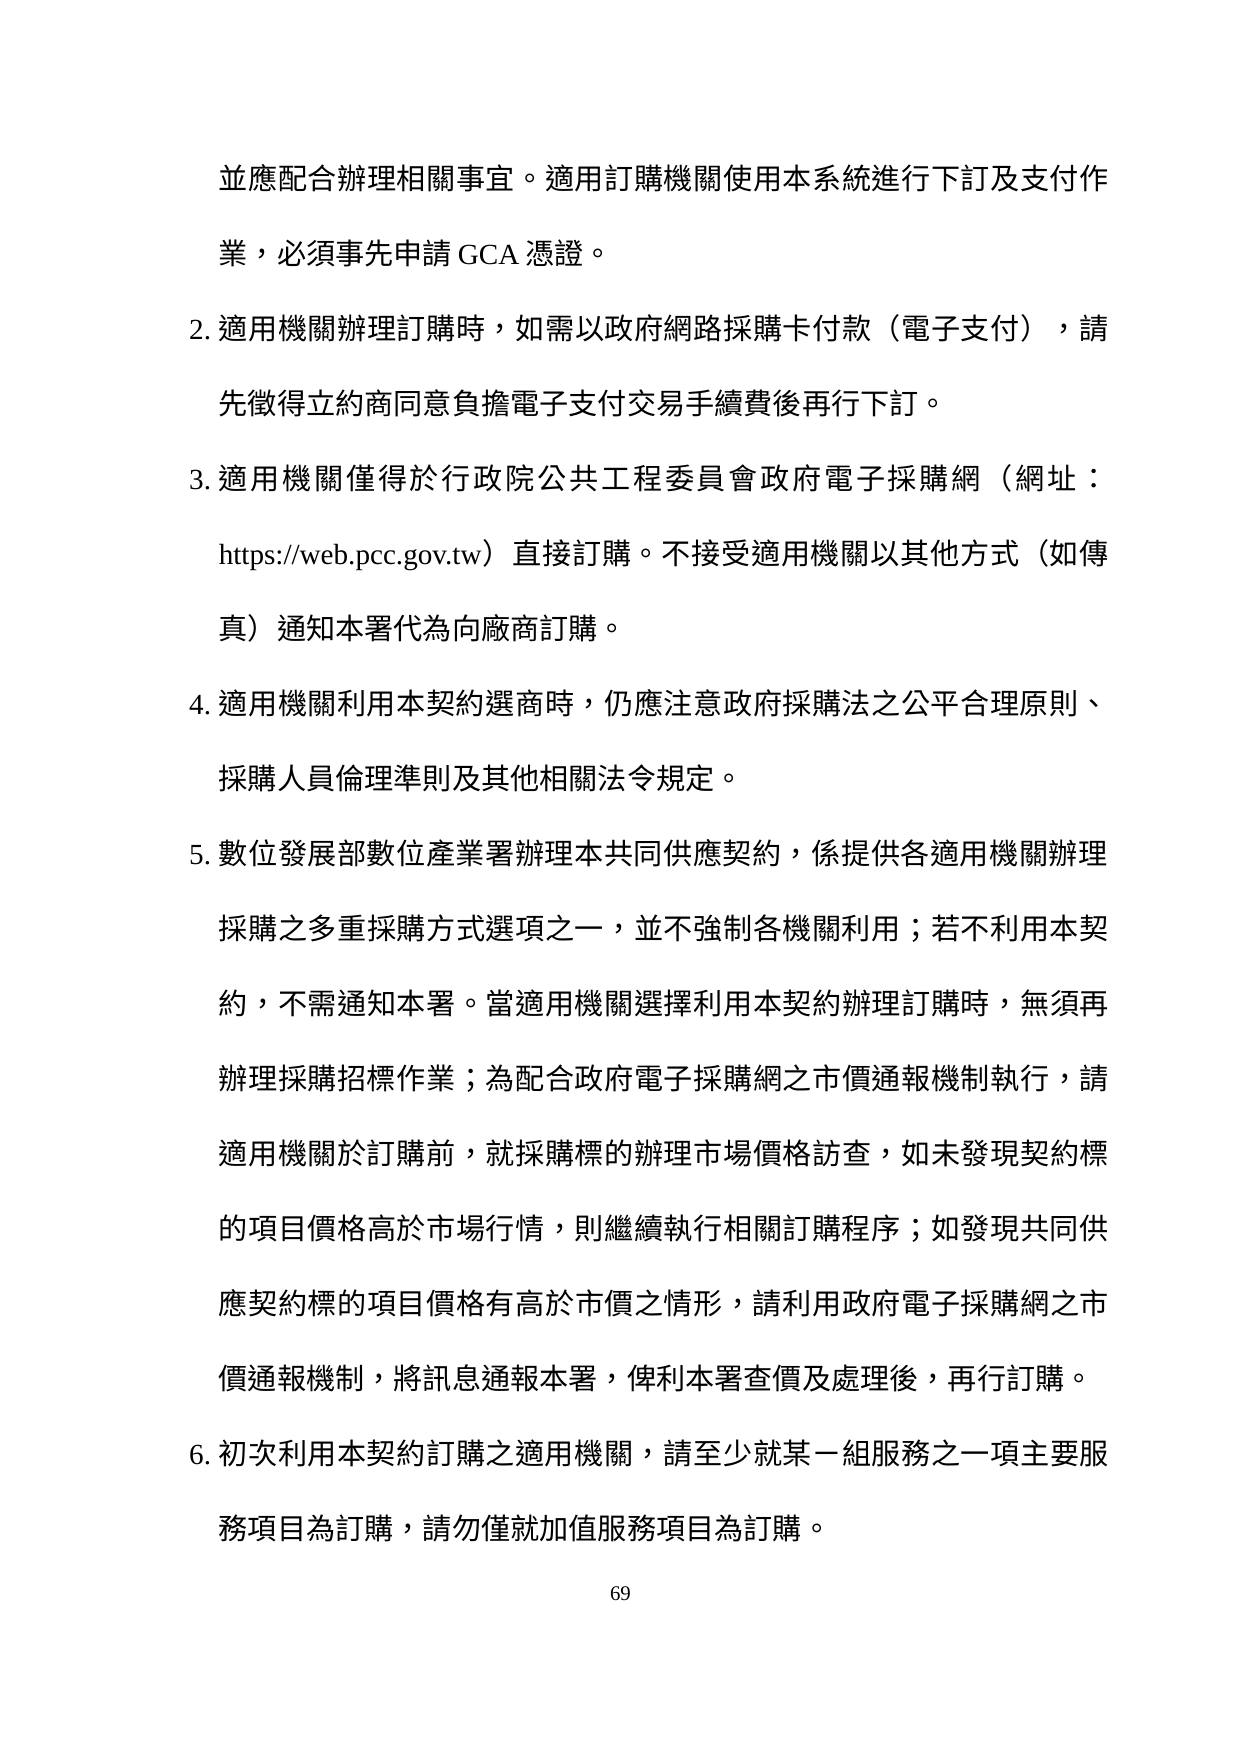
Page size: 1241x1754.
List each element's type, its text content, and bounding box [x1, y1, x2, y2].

list 初次利用本契約訂購之適用機關，請至少就某ㄧ組服務之一項主要服務項目為訂購，請勿僅就加值服務項目為訂購。 [189, 1414, 1110, 1564]
list 適用機關僅得於行政院公共工程委員會政府電子採購網（網址：https://web.pcc.gov.tw）直接訂購。不接受適用機關以其他方式（如傳真）通知本署代為向廠商訂購。 [189, 439, 1110, 664]
list 適用機關利用本契約選商時，仍應注意政府採購法之公平合理原則、採購人員倫理準則及其他相關法令規定。 [189, 664, 1110, 814]
list 並應配合辦理相關事宜。適用訂購機關使用本系統進行下訂及支付作業，必須事先申請GCA憑證。 [189, 139, 1110, 289]
list 適用機關辦理訂購時，如需以政府網路採購卡付款（電子支付），請先徵得立約商同意負擔電子支付交易手續費後再行下訂。 [189, 289, 1110, 439]
list 數位發展部數位產業署辦理本共同供應契約，係提供各適用機關辦理採購之多重採購方式選項之一，並不強制各機關利用；若不利用本契約，不需通知本署。當適用機關選擇利用本契約辦理訂購時，無須再辦理採購招標作業；為配合政府電子採購網之市價通報機制執行，請適用機關於訂購前，就採購標的辦理市場價格訪查，如未發現契約標的項目價格高於市場行情，則繼續執行相關訂購程序；如發現共同供應契約標的項目價格有高於市價之情形，請利用政府電子採購網之市價通報機制，將訊息通報本署，俾利本署查價及處理後，再行訂購。 [189, 814, 1110, 1414]
